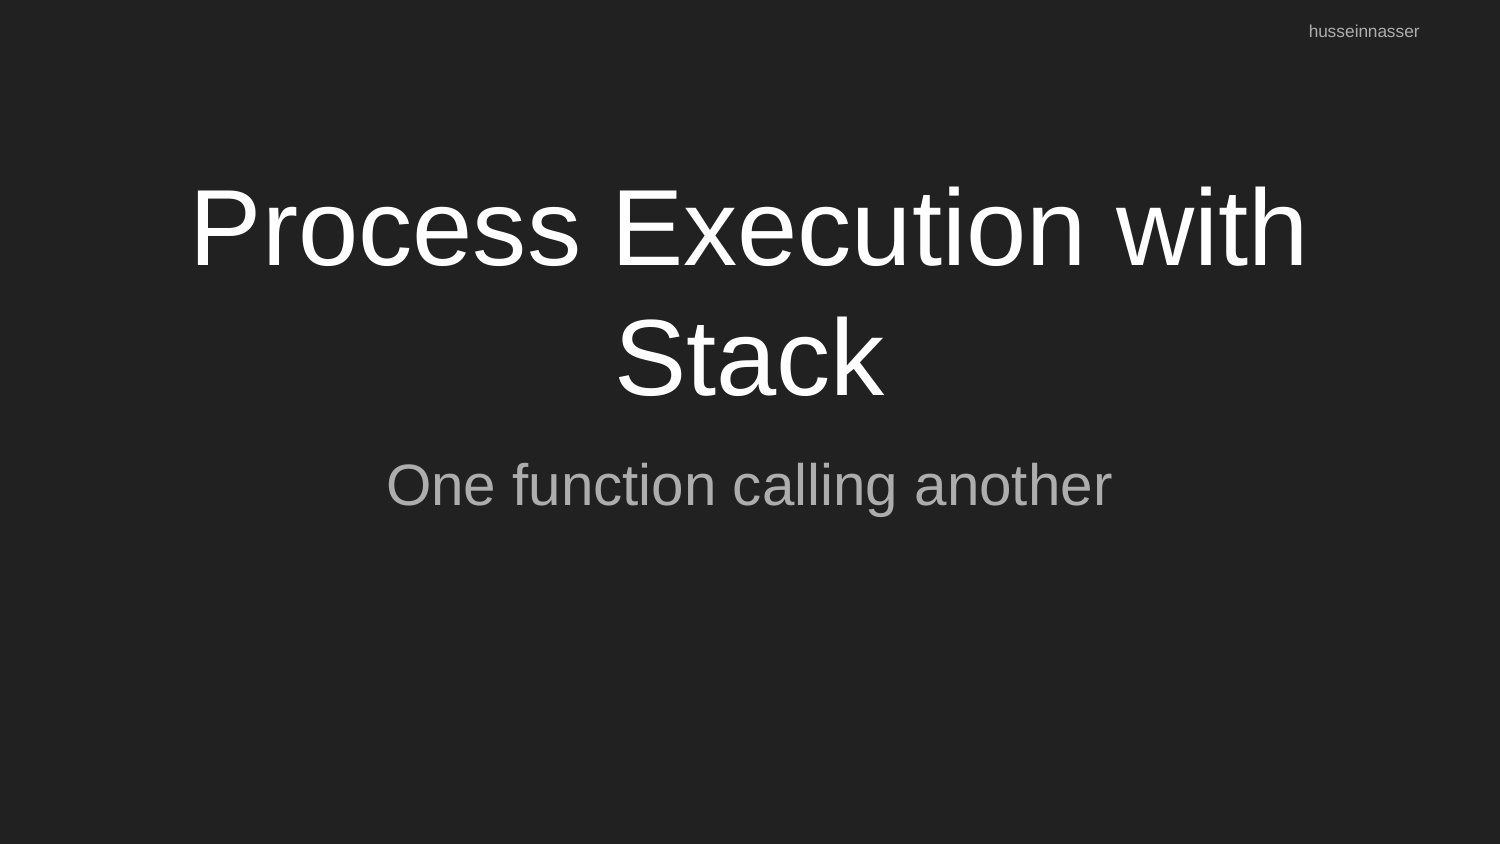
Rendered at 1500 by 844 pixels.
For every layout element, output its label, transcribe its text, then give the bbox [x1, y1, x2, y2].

subtitle One function calling another [51, 432, 1449, 563]
subtitle husseinnasser [1236, 11, 1492, 53]
title Process Execution with Stack [51, 95, 1449, 432]
